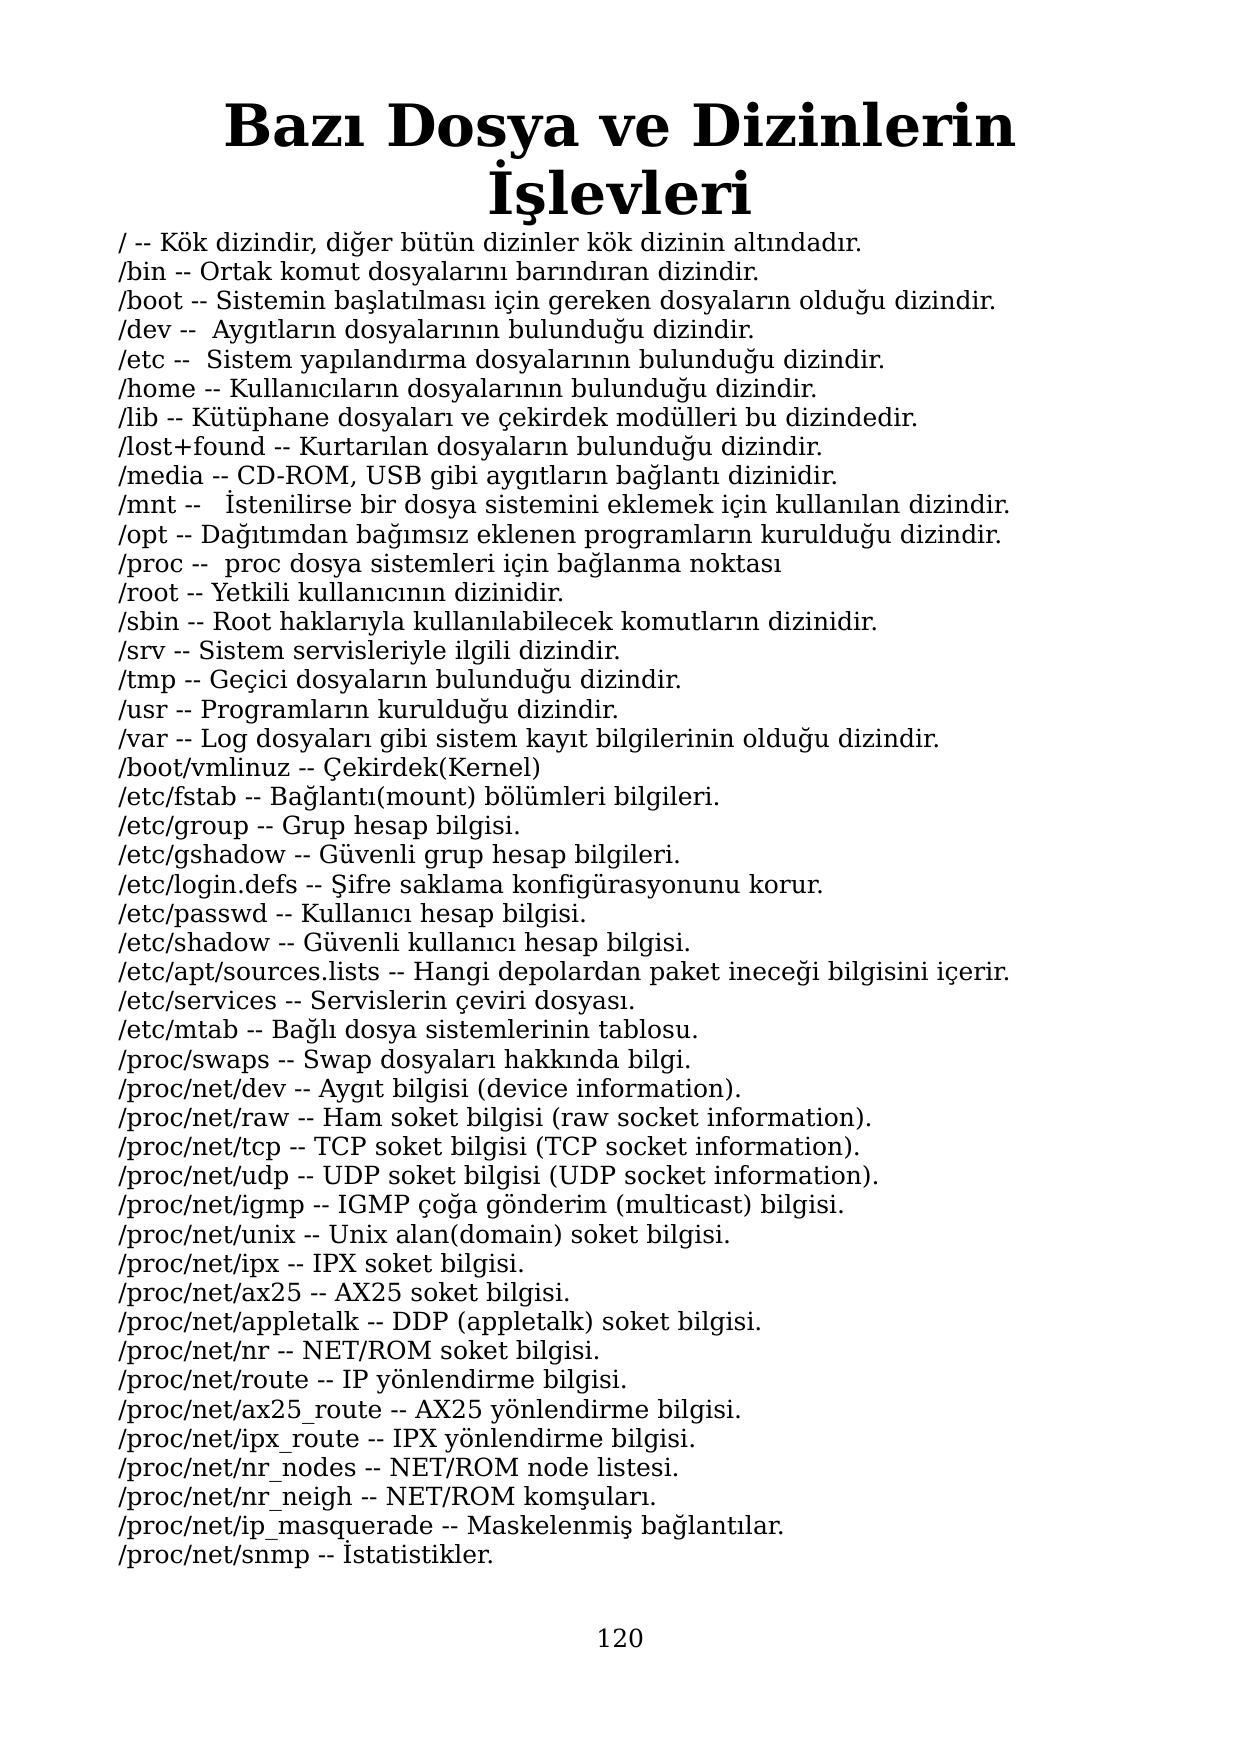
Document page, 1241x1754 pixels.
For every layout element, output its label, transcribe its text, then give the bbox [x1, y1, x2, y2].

text /dev -- Aygıtların dosyalarının bulunduğu dizindir. /etc -- Sistem yapılandırma dosyalarının bulunduğu dizindir. /home -- Kullanıcıların dosyalarının bulunduğu dizindir. [118, 316, 1122, 403]
text /proc/net/appletalk -- DDP (appletalk) soket bilgisi. [118, 1307, 1122, 1337]
text /etc/gshadow -- Güvenli grup hesap bilgileri. [118, 841, 1122, 870]
text /proc/net/dev -- Aygıt bilgisi (device information). [118, 1074, 1122, 1103]
text /etc/shadow -- Güvenli kullanıcı hesap bilgisi. [118, 928, 1122, 957]
text /proc/net/unix -- Unix alan(domain) soket bilgisi. [118, 1220, 1122, 1249]
text /proc/net/route -- IP yönlendirme bilgisi. [118, 1366, 1122, 1395]
text /bin -- Ortak komut dosyalarını barındıran dizindir. /boot -- Sistemin başlatılması için gereken dosyaların olduğu dizindir. [118, 257, 1122, 316]
text /proc/net/nr -- NET/ROM soket bilgisi. [118, 1337, 1122, 1366]
text /proc/net/snmp -- İstatistikler. [118, 1541, 1122, 1570]
text /proc/net/ipx -- IPX soket bilgisi. [118, 1249, 1122, 1278]
text /proc/net/ipx_route -- IPX yönlendirme bilgisi. [118, 1424, 1122, 1453]
text Bazı Dosya ve Dizinlerin İşlevleri [118, 91, 1122, 228]
text /etc/apt/sources.lists -- Hangi depolardan paket ineceği bilgisini içerir. [118, 957, 1122, 987]
text /lib -- Kütüphane dosyaları ve çekirdek modülleri bu dizindedir. /lost+found -- Kurtarılan dosyaların bulunduğu dizindir. [118, 403, 1122, 462]
text /boot/vmlinuz -- Çekirdek(Kernel) [118, 753, 1122, 782]
text /proc/net/ax25 -- AX25 soket bilgisi. [118, 1278, 1122, 1307]
text /etc/login.defs -- Şifre saklama konfigürasyonunu korur. [118, 870, 1122, 899]
text /etc/services -- Servislerin çeviri dosyası. [118, 987, 1122, 1016]
text /proc/net/nr_nodes -- NET/ROM node listesi. [118, 1453, 1122, 1482]
text /proc/net/tcp -- TCP soket bilgisi (TCP socket information). [118, 1132, 1122, 1162]
text /root -- Yetkili kullanıcının dizinidir. [118, 578, 1122, 607]
text /etc/fstab -- Bağlantı(mount) bölümleri bilgileri. [118, 782, 1122, 812]
text /proc/net/nr_neigh -- NET/ROM komşuları. [118, 1482, 1122, 1512]
text /proc/net/ip_masquerade -- Maskelenmiş bağlantılar. [118, 1512, 1122, 1541]
text /proc/net/raw -- Ham soket bilgisi (raw socket information). [118, 1103, 1122, 1132]
text /etc/mtab -- Bağlı dosya sistemlerinin tablosu. [118, 1016, 1122, 1045]
text /proc/net/udp -- UDP soket bilgisi (UDP socket information). [118, 1162, 1122, 1191]
text / -- Kök dizindir, diğer bütün dizinler kök dizinin altındadır. [118, 228, 1122, 257]
text /proc/net/ax25_route -- AX25 yönlendirme bilgisi. [118, 1395, 1122, 1424]
text /proc/net/igmp -- IGMP çoğa gönderim (multicast) bilgisi. [118, 1191, 1122, 1220]
text /sbin -- Root haklarıyla kullanılabilecek komutların dizinidir. /srv -- Sistem servisleriyle ilgili dizindir. /tmp -- Geçici dosyaların bulunduğu dizindir. /usr -- Programların kurulduğu dizindir. /var -- Log dosyaları gibi sistem kayıt bilgilerinin olduğu dizindir. [118, 607, 1122, 753]
text /etc/group -- Grup hesap bilgisi. [118, 812, 1122, 841]
text /media -- CD-ROM, USB gibi aygıtların bağlantı dizinidir. /mnt -- İstenilirse bir dosya sistemini eklemek için kullanılan dizindir. /opt -- Dağıtımdan bağımsız eklenen programların kurulduğu dizindir. /proc -- proc dosya sistemleri için bağlanma noktası [118, 462, 1122, 578]
text /etc/passwd -- Kullanıcı hesap bilgisi. [118, 899, 1122, 928]
text /proc/swaps -- Swap dosyaları hakkında bilgi. [118, 1045, 1122, 1074]
